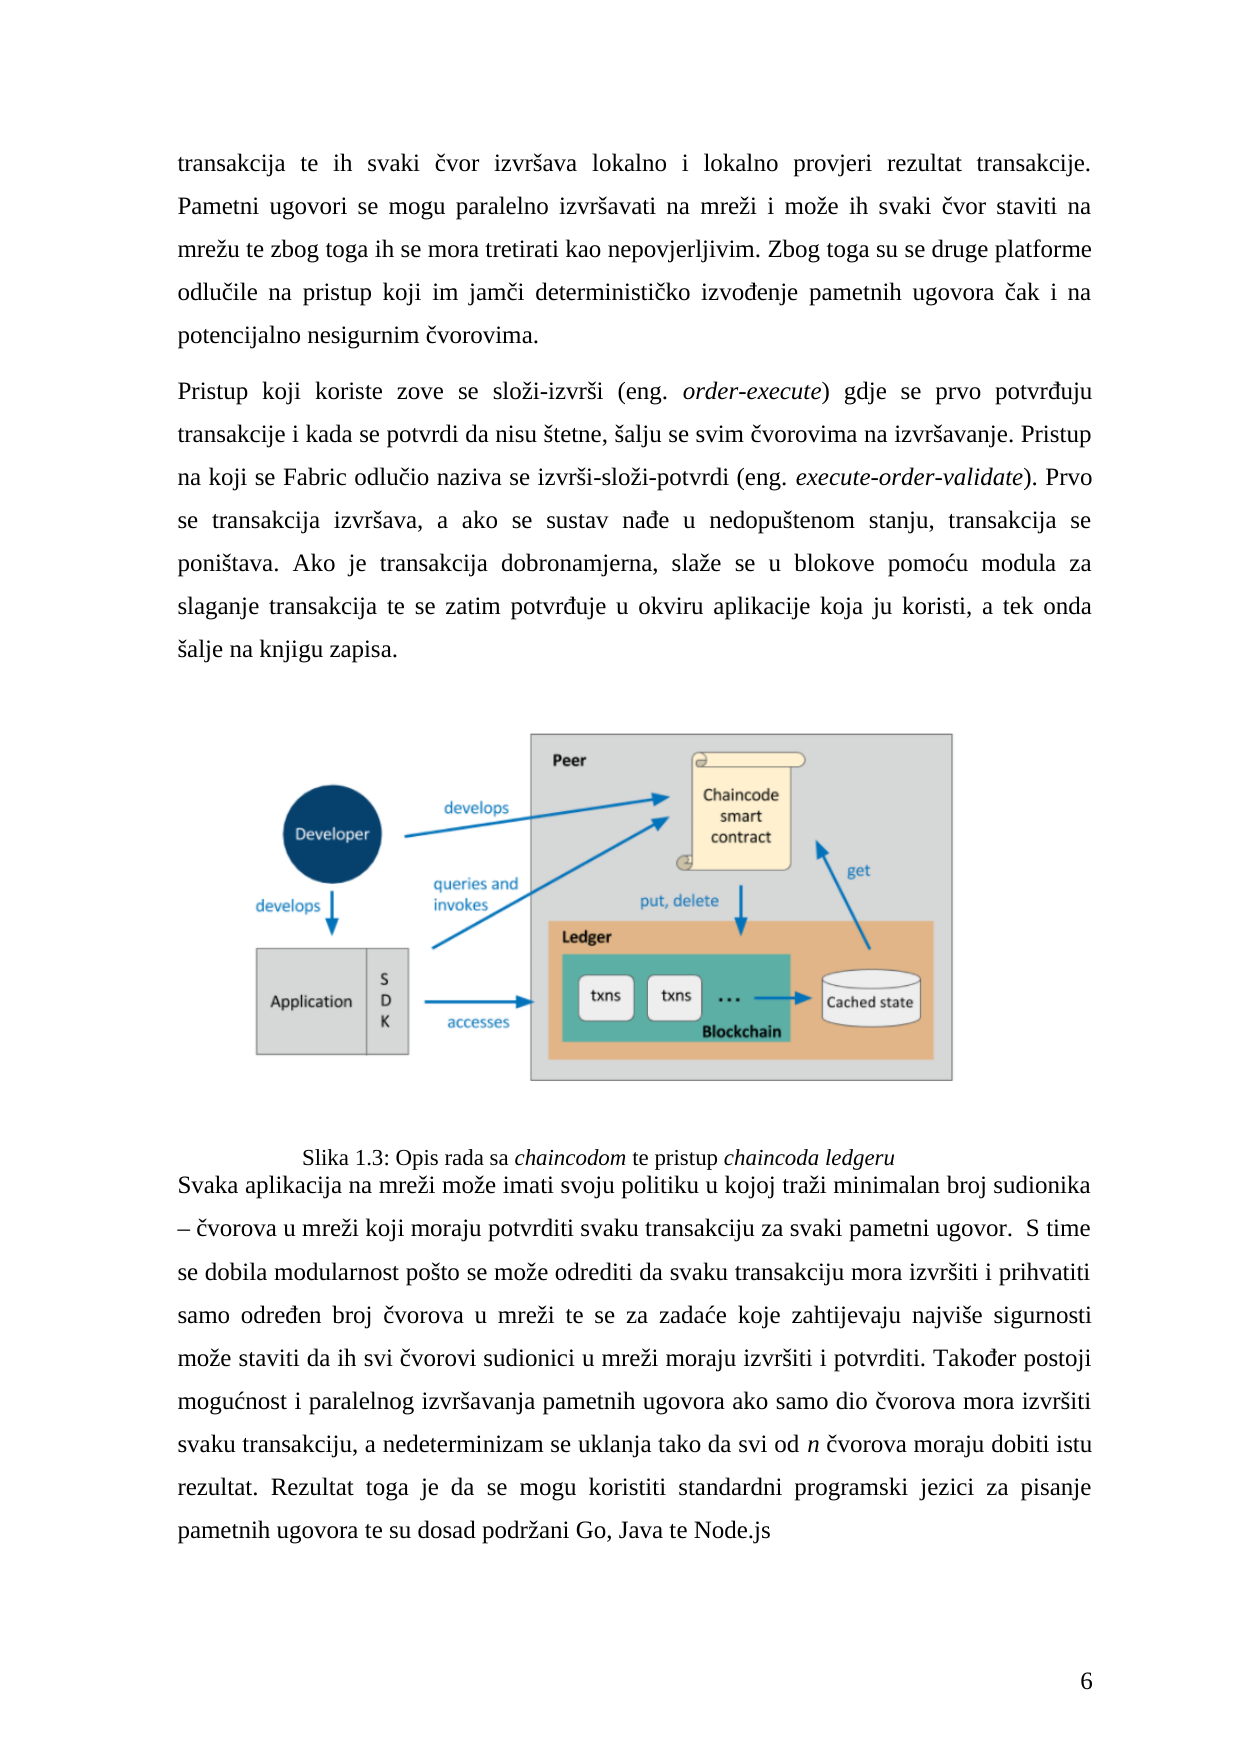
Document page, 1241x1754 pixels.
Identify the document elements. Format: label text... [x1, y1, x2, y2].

text Slika 1.3: Opis rada sa chaincodom te pristup chaincoda ledgeru [141, 1131, 1056, 1170]
text Svaka aplikacija na mreži može imati svoju politiku u kojoj traži minimalan broj sudionika – čvorova u mreži koji moraju potvrditi svaku transakciju za svaki pametni ugovor. S time se dobila modularnost pošto se može odrediti da svaku transakciju mora izvršiti i prihvatiti samo određen broj čvorova u mreži te se za zadaće koje zahtijevaju najviše sigurnosti može staviti da ih svi čvorovi sudionici u mreži moraju izvršiti i potvrditi. Također postoji mogućnost i paralelnog izvršavanja pametnih ugovora ako samo dio čvorova mora izvršiti svaku transakciju, a nedeterminizam se uklanja tako da svi od n čvorova moraju dobiti istu rezultat. Rezultat toga je da se mogu koristiti standardni programski jezici za pisanje pametnih ugovora te su dosad podržani Go, Java te Node.js [177, 1131, 1092, 1544]
text Pristup koji koriste zove se složi-izvrši (eng. order-execute) gdje se prvo potvrđuju transakcije i kada se potvrdi da nisu štetne, šalju se svim čvorovima na izvršavanje. Pristup na koji se Fabric odlučio naziva se izvrši-složi-potvrdi (eng. execute-order-validate). Prvo se transakcija izvršava, a ako se sustav nađe u nedopuštenom stanju, transakcija se poništava. Ako je transakcija dobronamjerna, slaže se u blokove pomoću modula za slaganje transakcija te se zatim potvrđuje u okviru aplikacije koja ju koristi, a tek onda šalje na knjigu zapisa. [177, 376, 1092, 663]
text transakcija te ih svaki čvor izvršava lokalno i lokalno provjeri rezultat transakcije. Pametni ugovori se mogu paralelno izvršavati na mreži i može ih svaki čvor staviti na mrežu te zbog toga ih se mora tretirati kao nepovjerljivim. Zbog toga su se druge platforme odlučile na pristup koji im jamči determinističko izvođenje pametnih ugovora čak i na potencijalno nesigurnim čvorovima. [177, 148, 1092, 349]
picture [140, 689, 1057, 1131]
